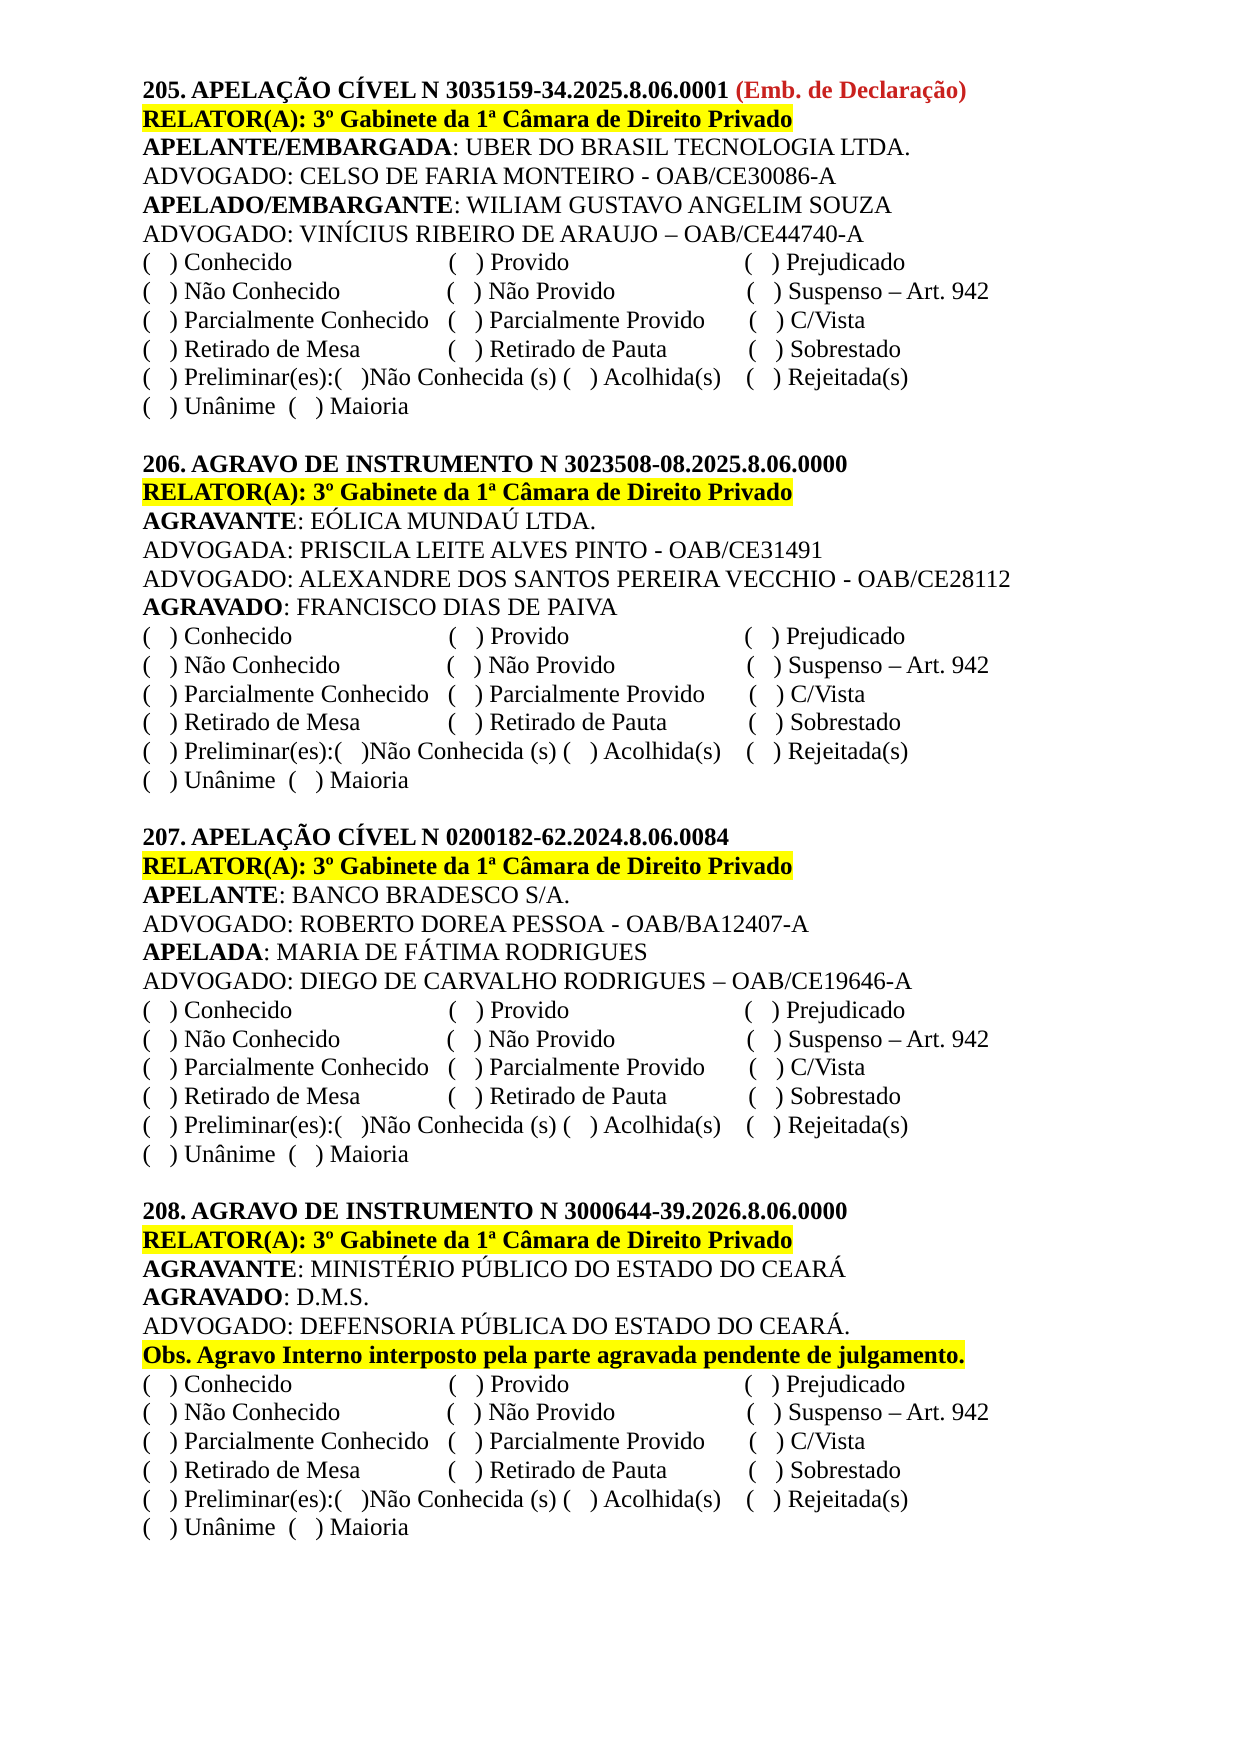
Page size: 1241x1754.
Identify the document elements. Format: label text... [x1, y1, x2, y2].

text ( ) Conhecido ( ) Provido ( ) Prejudicado [142, 1369, 1141, 1397]
text ( ) Não Conhecido ( ) Não Provido ( ) Suspenso – Art. 942 [142, 650, 1158, 679]
text ( ) Conhecido ( ) Provido ( ) Prejudicado [142, 621, 1141, 650]
text ( ) Parcialmente Conhecido ( ) Parcialmente Provido ( ) C/Vista [142, 305, 1158, 334]
text ( ) Não Conhecido ( ) Não Provido ( ) Suspenso – Art. 942 [142, 1397, 1158, 1426]
text ( ) Preliminar(es):( )Não Conhecida (s) ( ) Acolhida(s) ( ) Rejeitada(s) [142, 736, 1158, 765]
text ( ) Parcialmente Conhecido ( ) Parcialmente Provido ( ) C/Vista [142, 1426, 1158, 1455]
text ( ) Retirado de Mesa ( ) Retirado de Pauta ( ) Sobrestado [142, 1081, 1158, 1110]
text ( ) Não Conhecido ( ) Não Provido ( ) Suspenso – Art. 942 [142, 1024, 1158, 1052]
text ( ) Unânime ( ) Maioria [142, 1512, 1141, 1599]
text Obs. Agravo Interno interposto pela parte agravada pendente de julgamento. [142, 1340, 1141, 1369]
text ( ) Preliminar(es):( )Não Conhecida (s) ( ) Acolhida(s) ( ) Rejeitada(s) [142, 1484, 1158, 1512]
text ( ) Unânime ( ) Maioria 208. AGRAVO DE INSTRUMENTO N 3000644-39.2026.8.06.0000 RELATOR(A): 3º Gabinete da 1ª Câmara de Direito Privado AGRAVANTE: MINISTÉRIO PÚBLICO DO ESTADO DO CEARÁ AGRAVADO: D.M.S. [142, 1139, 1141, 1311]
text ( ) Retirado de Mesa ( ) Retirado de Pauta ( ) Sobrestado [142, 334, 1158, 362]
text ( ) Unânime ( ) Maioria 207. APELAÇÃO CÍVEL N 0200182-62.2024.8.06.0084 RELATOR(A): 3º Gabinete da 1ª Câmara de Direito Privado APELANTE: BANCO BRADESCO S/A. ADVOGADO: ROBERTO DOREA PESSOA - OAB/BA12407-A APELADA: MARIA DE FÁTIMA RODRIGUES ADVOGADO: DIEGO DE CARVALHO RODRIGUES – OAB/CE19646-A [142, 765, 1141, 995]
text ( ) Parcialmente Conhecido ( ) Parcialmente Provido ( ) C/Vista [142, 1052, 1158, 1081]
text ( ) Parcialmente Conhecido ( ) Parcialmente Provido ( ) C/Vista [142, 679, 1158, 707]
text ( ) Retirado de Mesa ( ) Retirado de Pauta ( ) Sobrestado [142, 707, 1158, 736]
text ( ) Unânime ( ) Maioria 206. AGRAVO DE INSTRUMENTO N 3023508-08.2025.8.06.0000 RELATOR(A): 3º Gabinete da 1ª Câmara de Direito Privado AGRAVANTE: EÓLICA MUNDAÚ LTDA. ADVOGADA: PRISCILA LEITE ALVES PINTO - OAB/CE31491 ADVOGADO: ALEXANDRE DOS SANTOS PEREIRA VECCHIO - OAB/CE28112 AGRAVADO: FRANCISCO DIAS DE PAIVA [142, 391, 1141, 621]
text ( ) Conhecido ( ) Provido ( ) Prejudicado [142, 995, 1141, 1024]
text ( ) Retirado de Mesa ( ) Retirado de Pauta ( ) Sobrestado [142, 1455, 1158, 1484]
text ( ) Preliminar(es):( )Não Conhecida (s) ( ) Acolhida(s) ( ) Rejeitada(s) [142, 362, 1158, 391]
text ( ) Preliminar(es):( )Não Conhecida (s) ( ) Acolhida(s) ( ) Rejeitada(s) [142, 1110, 1158, 1139]
text ADVOGADO: DEFENSORIA PÚBLICA DO ESTADO DO CEARÁ. [142, 1311, 1141, 1340]
text 205. APELAÇÃO CÍVEL N 3035159-34.2025.8.06.0001 (Emb. de Declaração) RELATOR(A): 3º Gabinete da 1ª Câmara de Direito Privado APELANTE/EMBARGADA: UBER DO BRASIL TECNOLOGIA LTDA. ADVOGADO: CELSO DE FARIA MONTEIRO - OAB/CE30086-A APELADO/EMBARGANTE: WILIAM GUSTAVO ANGELIM SOUZA ADVOGADO: VINÍCIUS RIBEIRO DE ARAUJO – OAB/CE44740-A [142, 75, 1141, 247]
text ( ) Conhecido ( ) Provido ( ) Prejudicado [142, 247, 1141, 276]
text ( ) Não Conhecido ( ) Não Provido ( ) Suspenso – Art. 942 [142, 276, 1158, 305]
